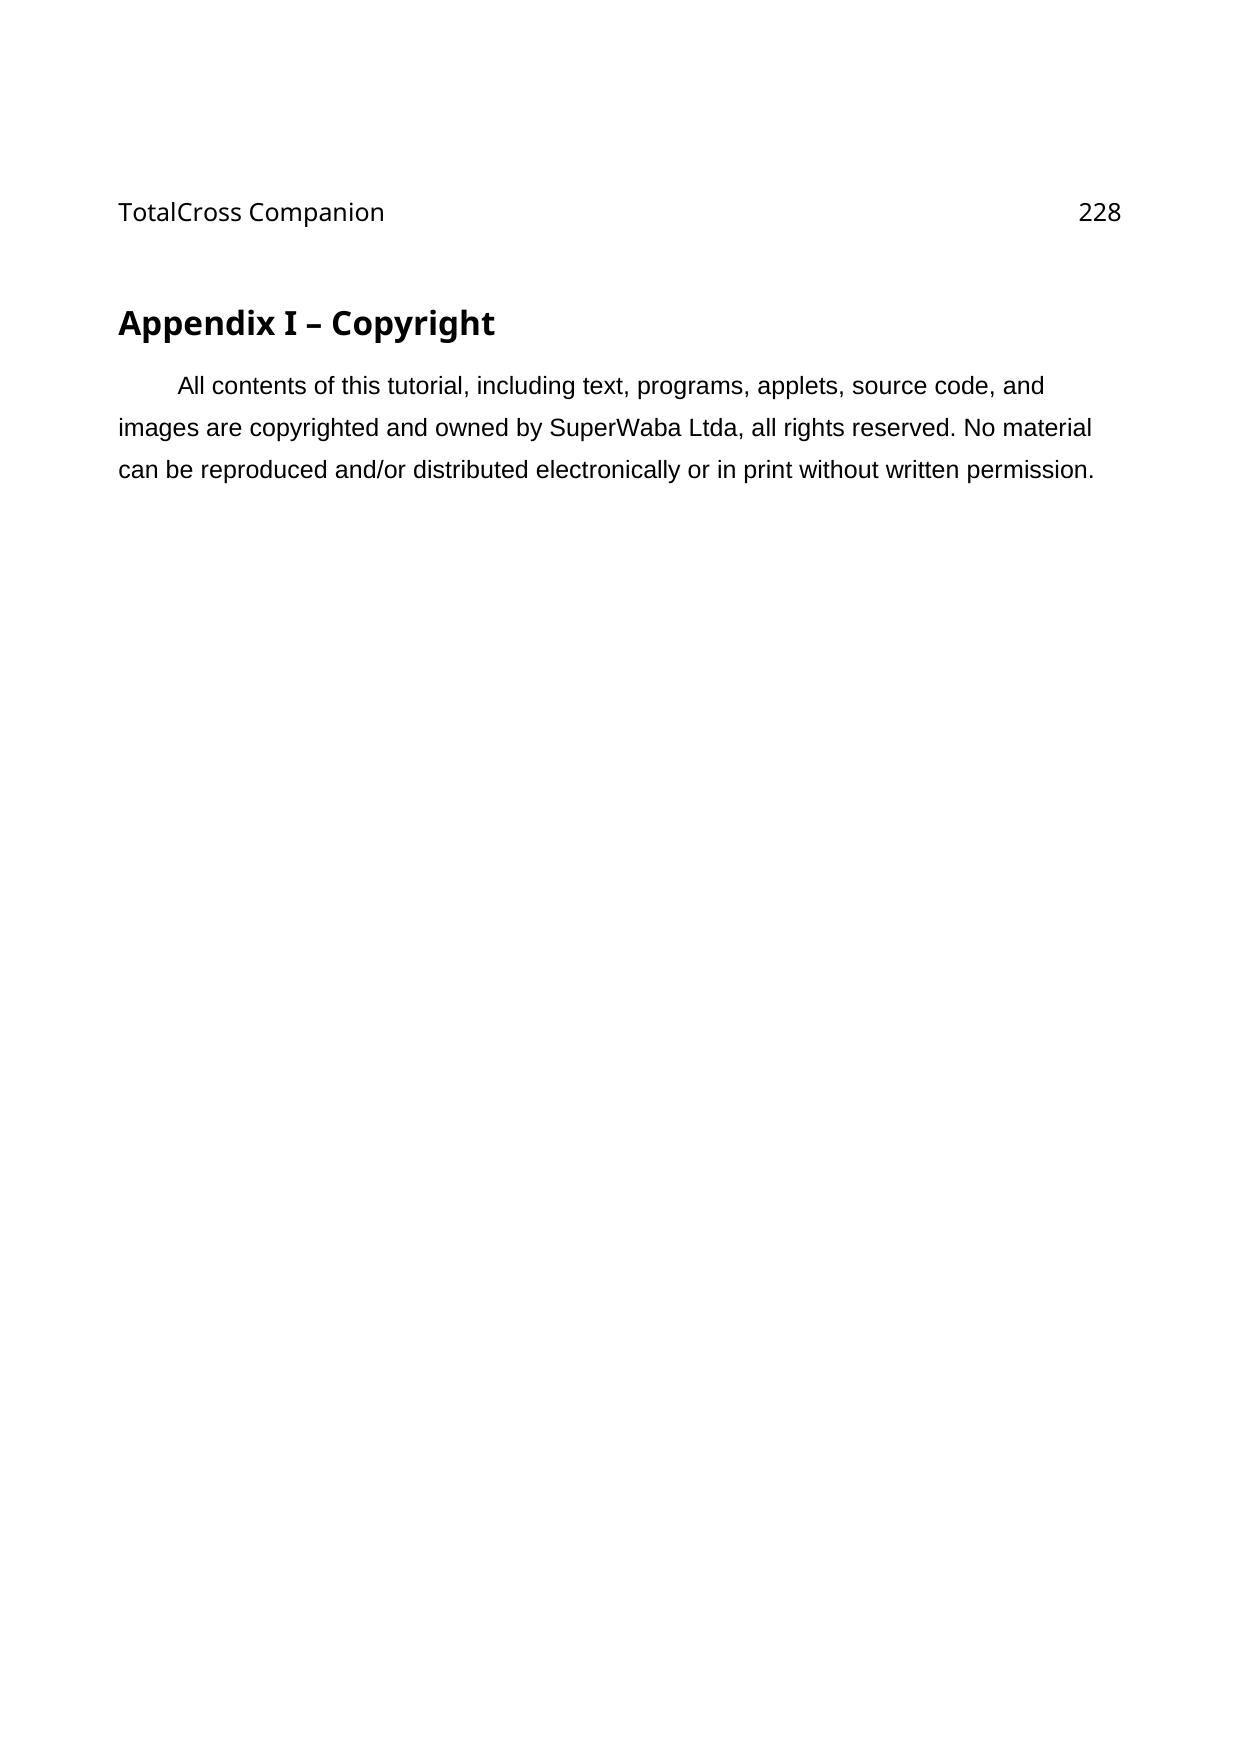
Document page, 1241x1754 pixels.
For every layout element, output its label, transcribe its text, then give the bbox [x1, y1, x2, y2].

subtitle Appendix I – Copyright [118, 300, 1122, 346]
text All contents of this tutorial, including text, programs, applets, source code, and images are copyrighted and owned by SuperWaba Ltda, all rights reserved. No material can be reproduced and/or distributed electronically or in print without written permission. [118, 372, 1122, 484]
